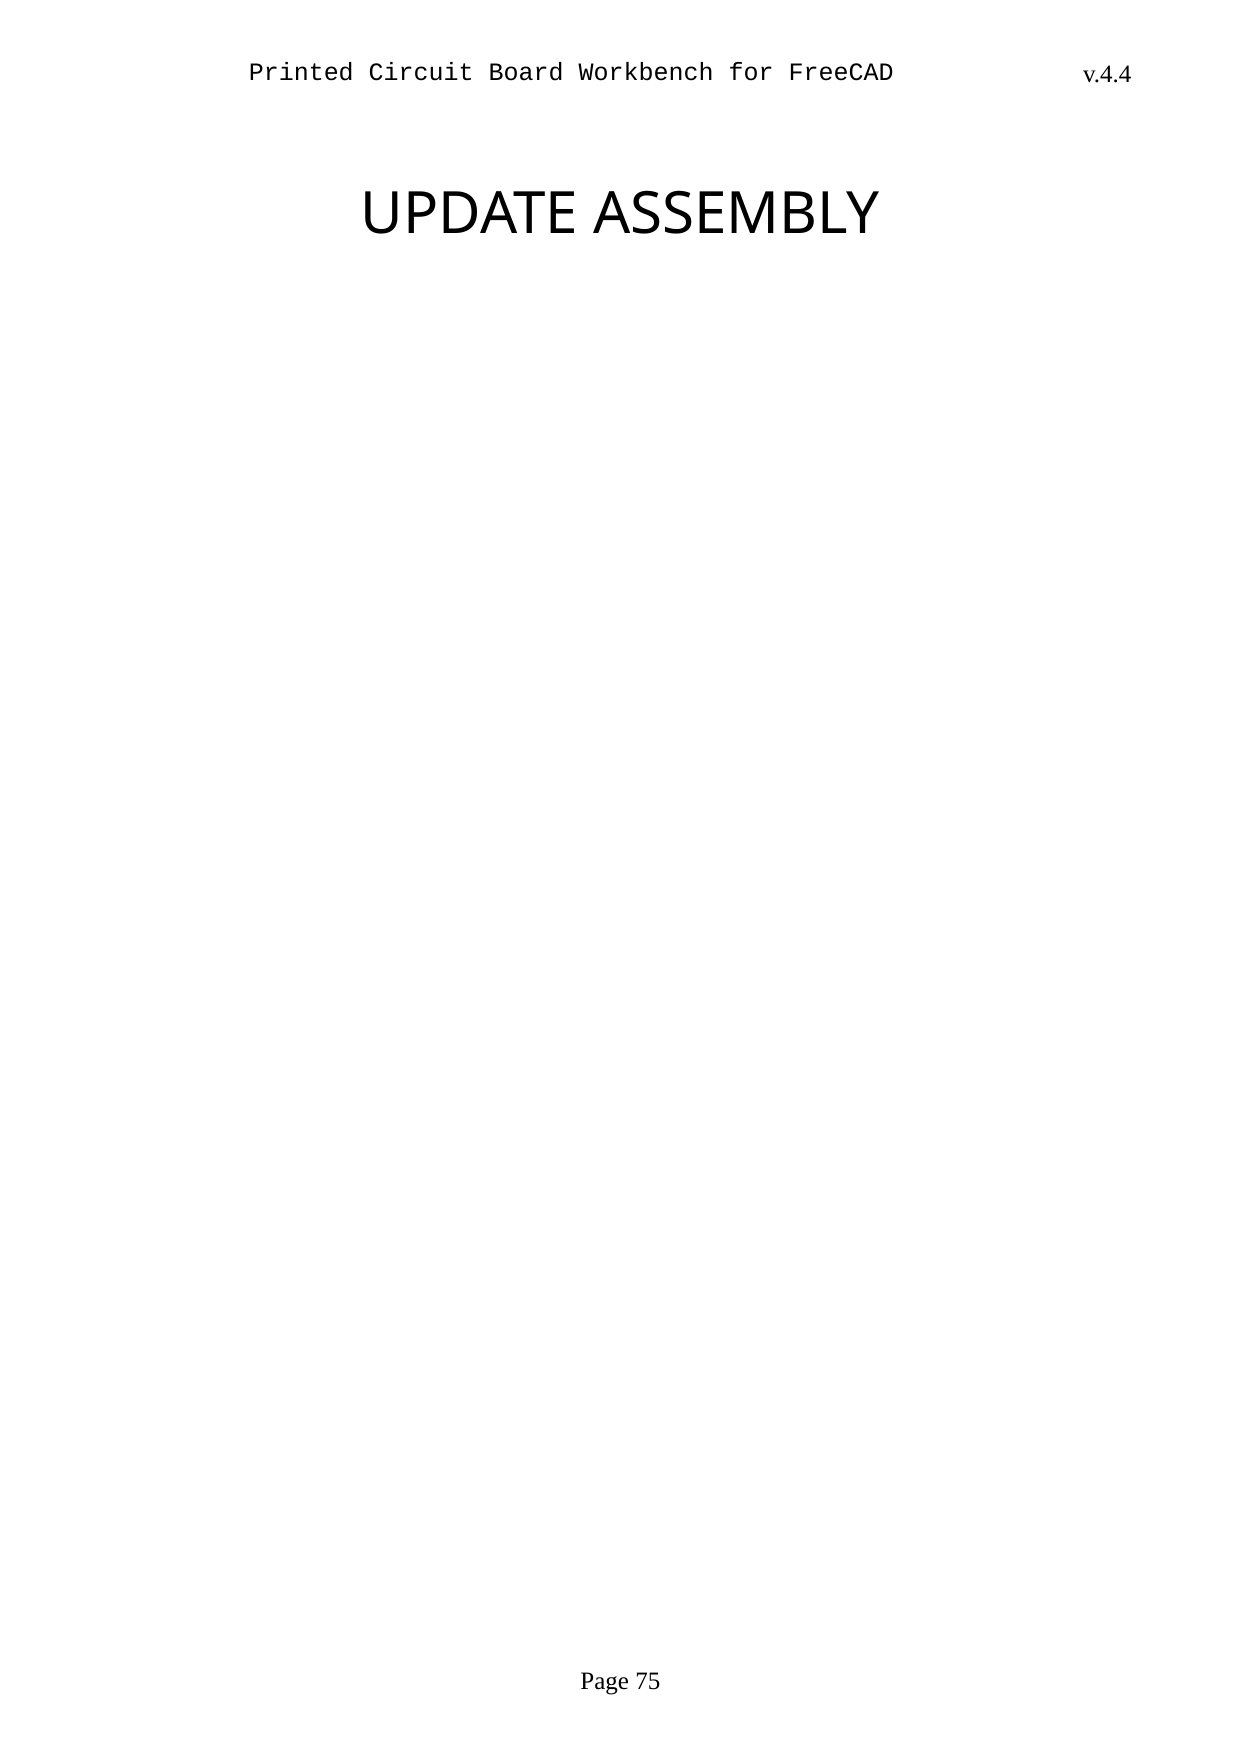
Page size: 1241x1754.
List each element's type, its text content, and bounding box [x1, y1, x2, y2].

subtitle Update assembly [59, 171, 1181, 250]
